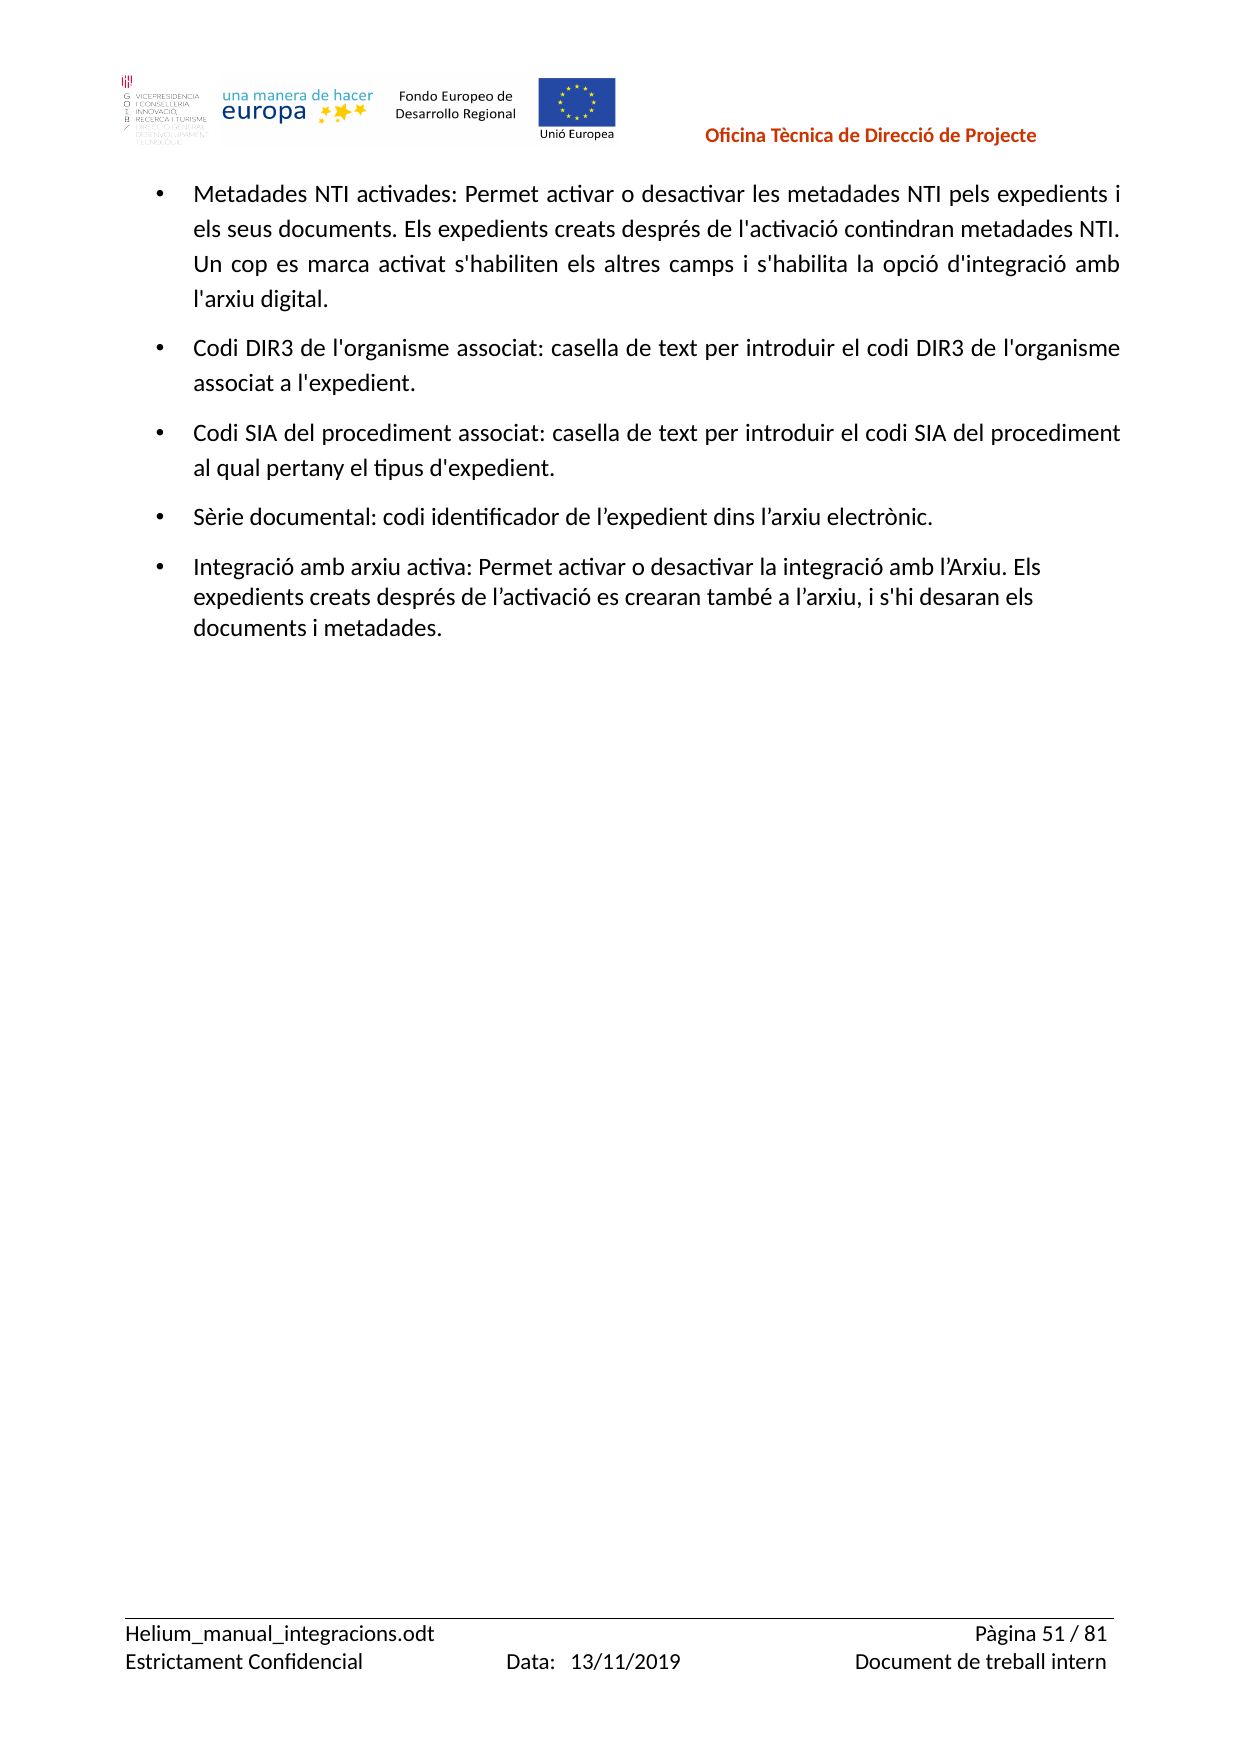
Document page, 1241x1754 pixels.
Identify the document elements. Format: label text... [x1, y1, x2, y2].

picture [219, 73, 621, 147]
list Codi DIR3 de l'organisme associat: casella de text per introduir el codi DIR3 de l'organisme associat a l'expedient. [156, 332, 1122, 398]
list Metadades NTI activades: Permet activar o desactivar les metadades NTI pels expedients i els seus documents. Els expedients creats després de l'activació contindran metadades NTI. Un cop es marca activat s'habiliten els altres camps i s'habilita la opció d'integració amb l'arxiu digital. [156, 178, 1122, 313]
list Sèrie documental: codi identificador de l’expedient dins l’arxiu electrònic. [156, 501, 1122, 532]
list Integració amb arxiu activa: Permet activar o desactivar la integració amb l’Arxiu. Els expedients creats després de l’activació es crearan també a l’arxiu, i s'hi desaran els documents i metadades. [156, 551, 1122, 643]
list Codi SIA del procediment associat: casella de text per introduir el codi SIA del procediment al qual pertany el tipus d'expedient. [156, 417, 1122, 482]
picture [118, 73, 213, 147]
